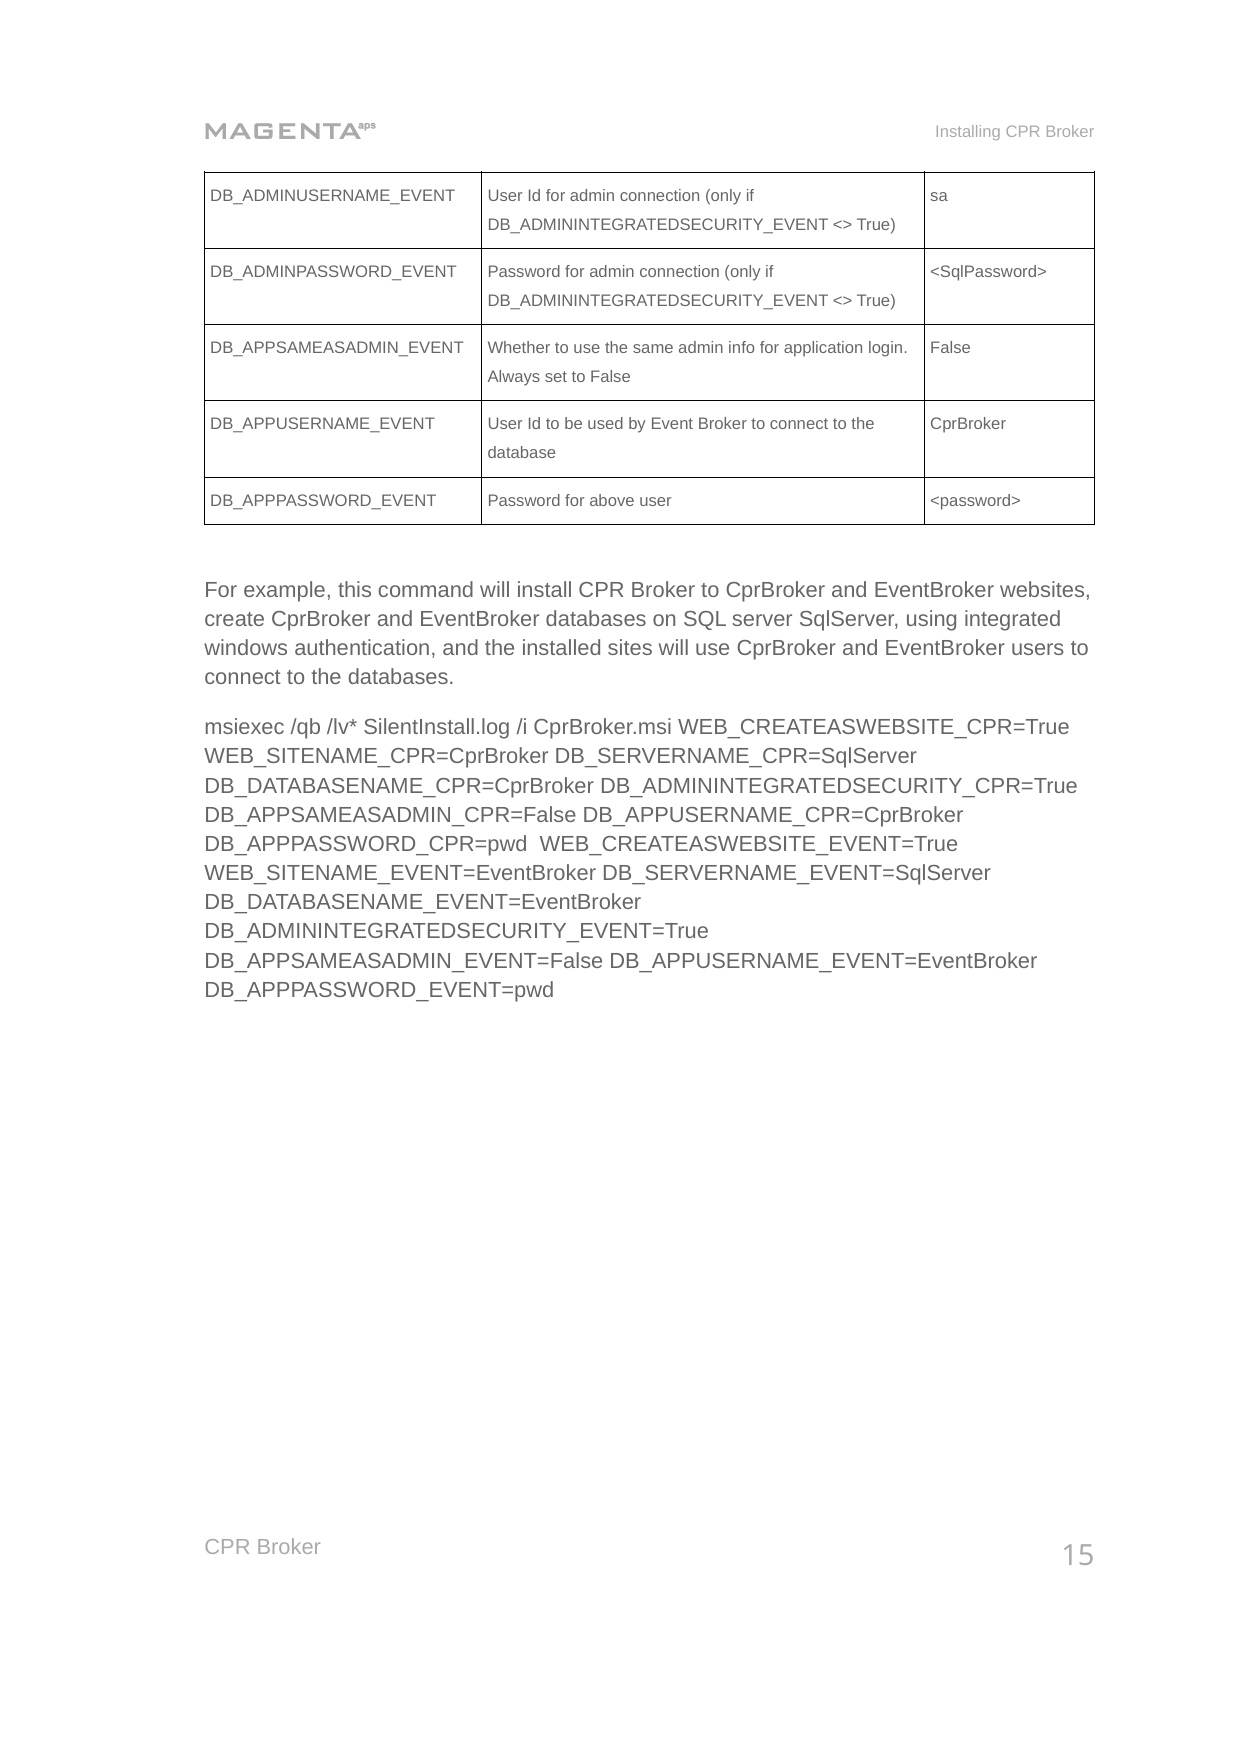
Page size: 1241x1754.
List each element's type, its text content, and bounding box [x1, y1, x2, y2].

table_cell DB_ADMINPASSWORD_EVENT [205, 249, 481, 324]
table_cell DB_APPSAMEASADMIN_EVENT [205, 325, 481, 400]
table_cell User Id for admin connection (only if DB_ADMININTEGRATEDSECURITY_EVENT <> True) [482, 173, 924, 248]
table_cell <SqlPassword> [925, 249, 1094, 324]
table_cell False [925, 325, 1094, 400]
table_cell Password for admin connection (only if DB_ADMININTEGRATEDSECURITY_EVENT <> True) [482, 249, 924, 324]
table_cell sa [925, 173, 1094, 248]
table_cell User Id to be used by Event Broker to connect to the database [482, 401, 924, 476]
table_cell Password for above user [482, 478, 924, 523]
table_cell Whether to use the same admin info for application login. Always set to False [482, 325, 924, 400]
table_cell DB_APPPASSWORD_EVENT [205, 478, 481, 523]
text For example, this command will install CPR Broker to CprBroker and EventBroker websites, create CprBroker and EventBroker databases on SQL server SqlServer, using integrated windows authentication, and the installed sites will use CprBroker and EventBroker users to connect to the databases. [204, 574, 1094, 691]
table_cell DB_ADMINUSERNAME_EVENT [205, 173, 481, 248]
table_cell DB_APPUSERNAME_EVENT [205, 401, 481, 476]
table_cell CprBroker [925, 401, 1094, 476]
table_cell <password> [925, 478, 1094, 523]
text msiexec /qb /lv* SilentInstall.log /i CprBroker.msi WEB_CREATEASWEBSITE_CPR=True WEB_SITENAME_CPR=CprBroker DB_SERVERNAME_CPR=SqlServer DB_DATABASENAME_CPR=CprBroker DB_ADMININTEGRATEDSECURITY_CPR=True DB_APPSAMEASADMIN_CPR=False DB_APPUSERNAME_CPR=CprBroker DB_APPPASSWORD_CPR=pwd WEB_CREATEASWEBSITE_EVENT=True WEB_SITENAME_EVENT=EventBroker DB_SERVERNAME_EVENT=SqlServer DB_DATABASENAME_EVENT=EventBroker DB_ADMININTEGRATEDSECURITY_EVENT=True DB_APPSAMEASADMIN_EVENT=False DB_APPUSERNAME_EVENT=EventBroker DB_APPPASSWORD_EVENT=pwd [204, 711, 1094, 1003]
